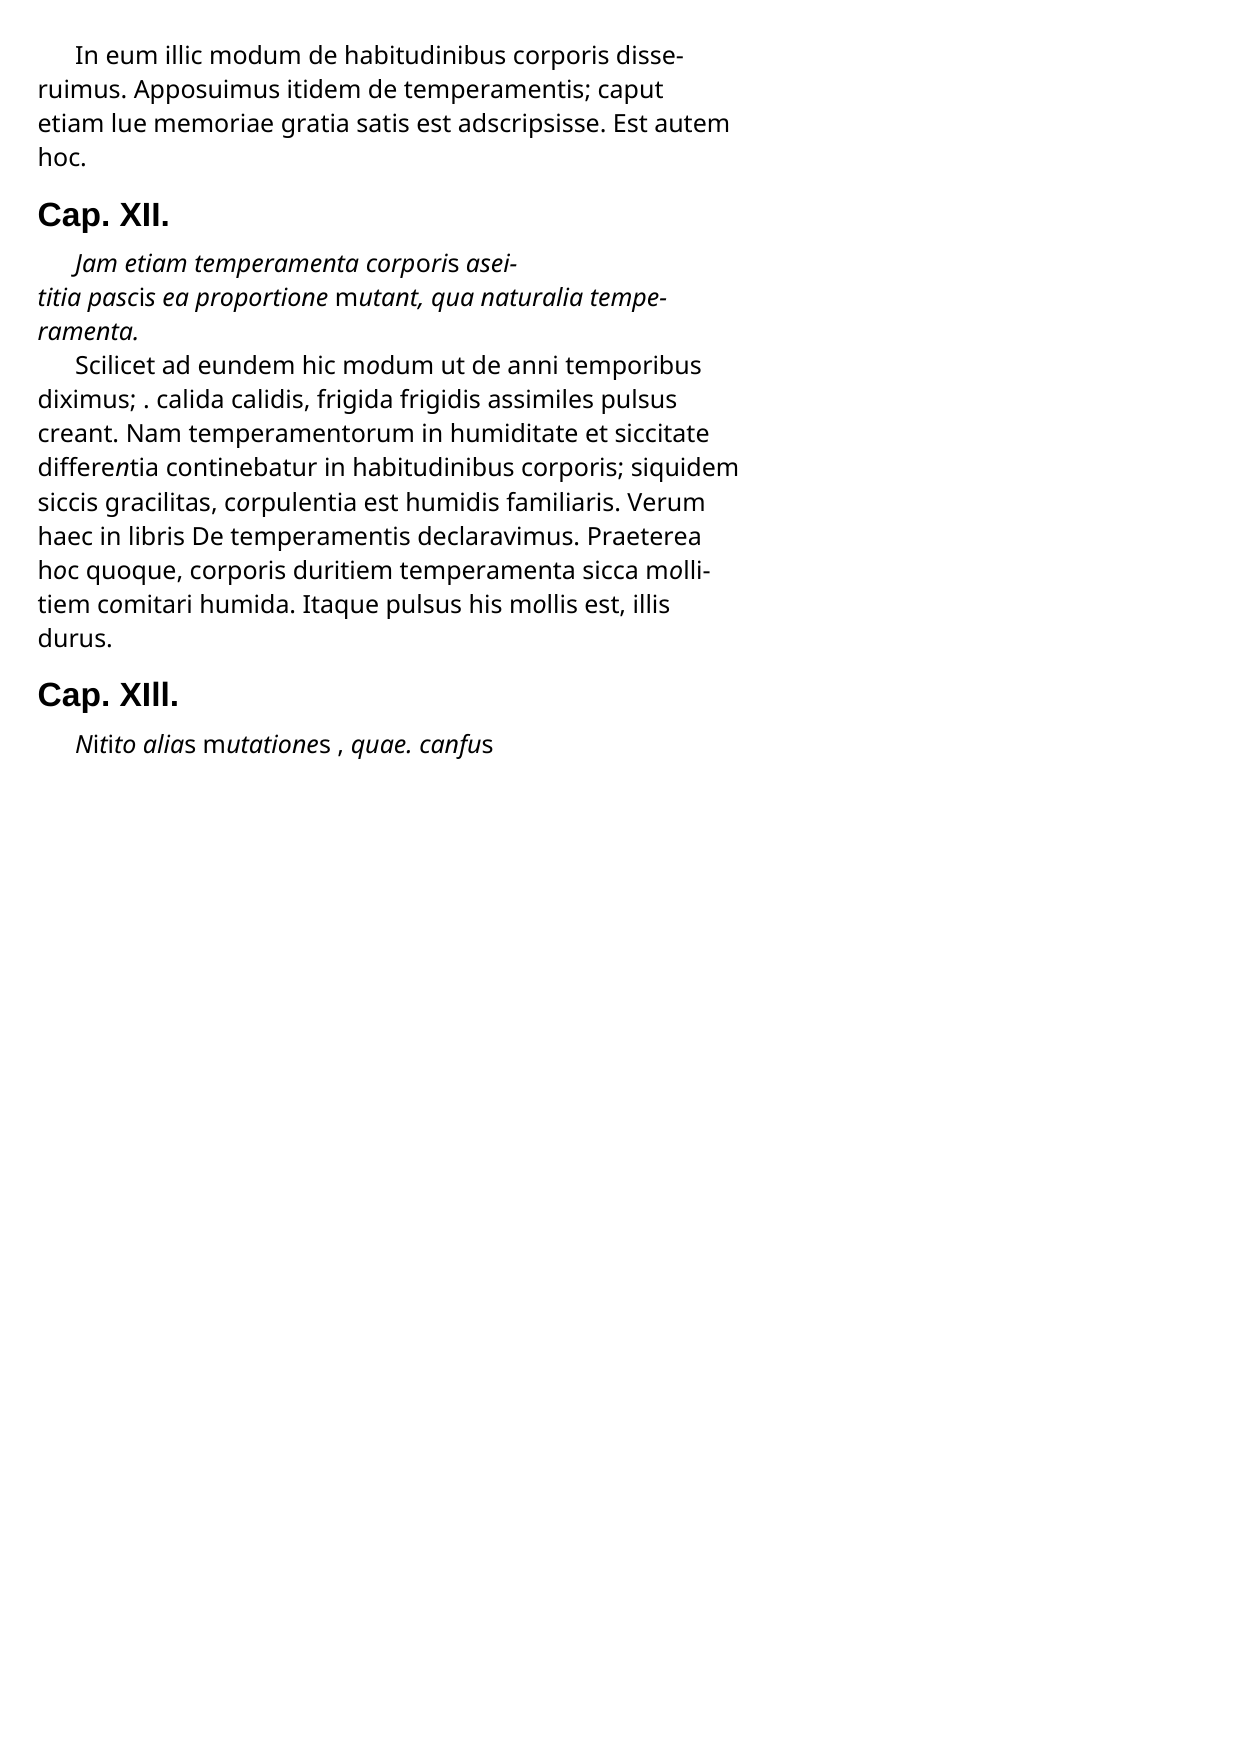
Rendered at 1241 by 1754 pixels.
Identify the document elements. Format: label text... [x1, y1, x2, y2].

text In eum illic modum de habitudinibus corporis disse- ruimus. Apposuimus itidem de temperamentis; caput etiam lue memoriae gratia satis est adscripsisse. Est autem hoc. [37, 37, 1203, 174]
subtitle Cap. XII. [37, 194, 1203, 233]
text Nitito alias mutationes , quae. canfus [37, 726, 1203, 761]
text Jam etiam temperamenta corporis asei- titia pascis ea proportione mutant, qua naturalia tempe- ramenta. [37, 246, 1203, 348]
text Scilicet ad eundem hic modum ut de anni temporibus diximus; . calida calidis, frigida frigidis assimiles pulsus creant. Nam temperamentorum in humiditate et siccitate differentia continebatur in habitudinibus corporis; siquidem siccis gracilitas, corpulentia est humidis familiaris. Verum haec in libris De temperamentis declaravimus. Praeterea hoc quoque, corporis duritiem temperamenta sicca molli- tiem comitari humida. Itaque pulsus his mollis est, illis durus. [37, 348, 1203, 654]
subtitle Cap. XIll. [37, 675, 1203, 714]
